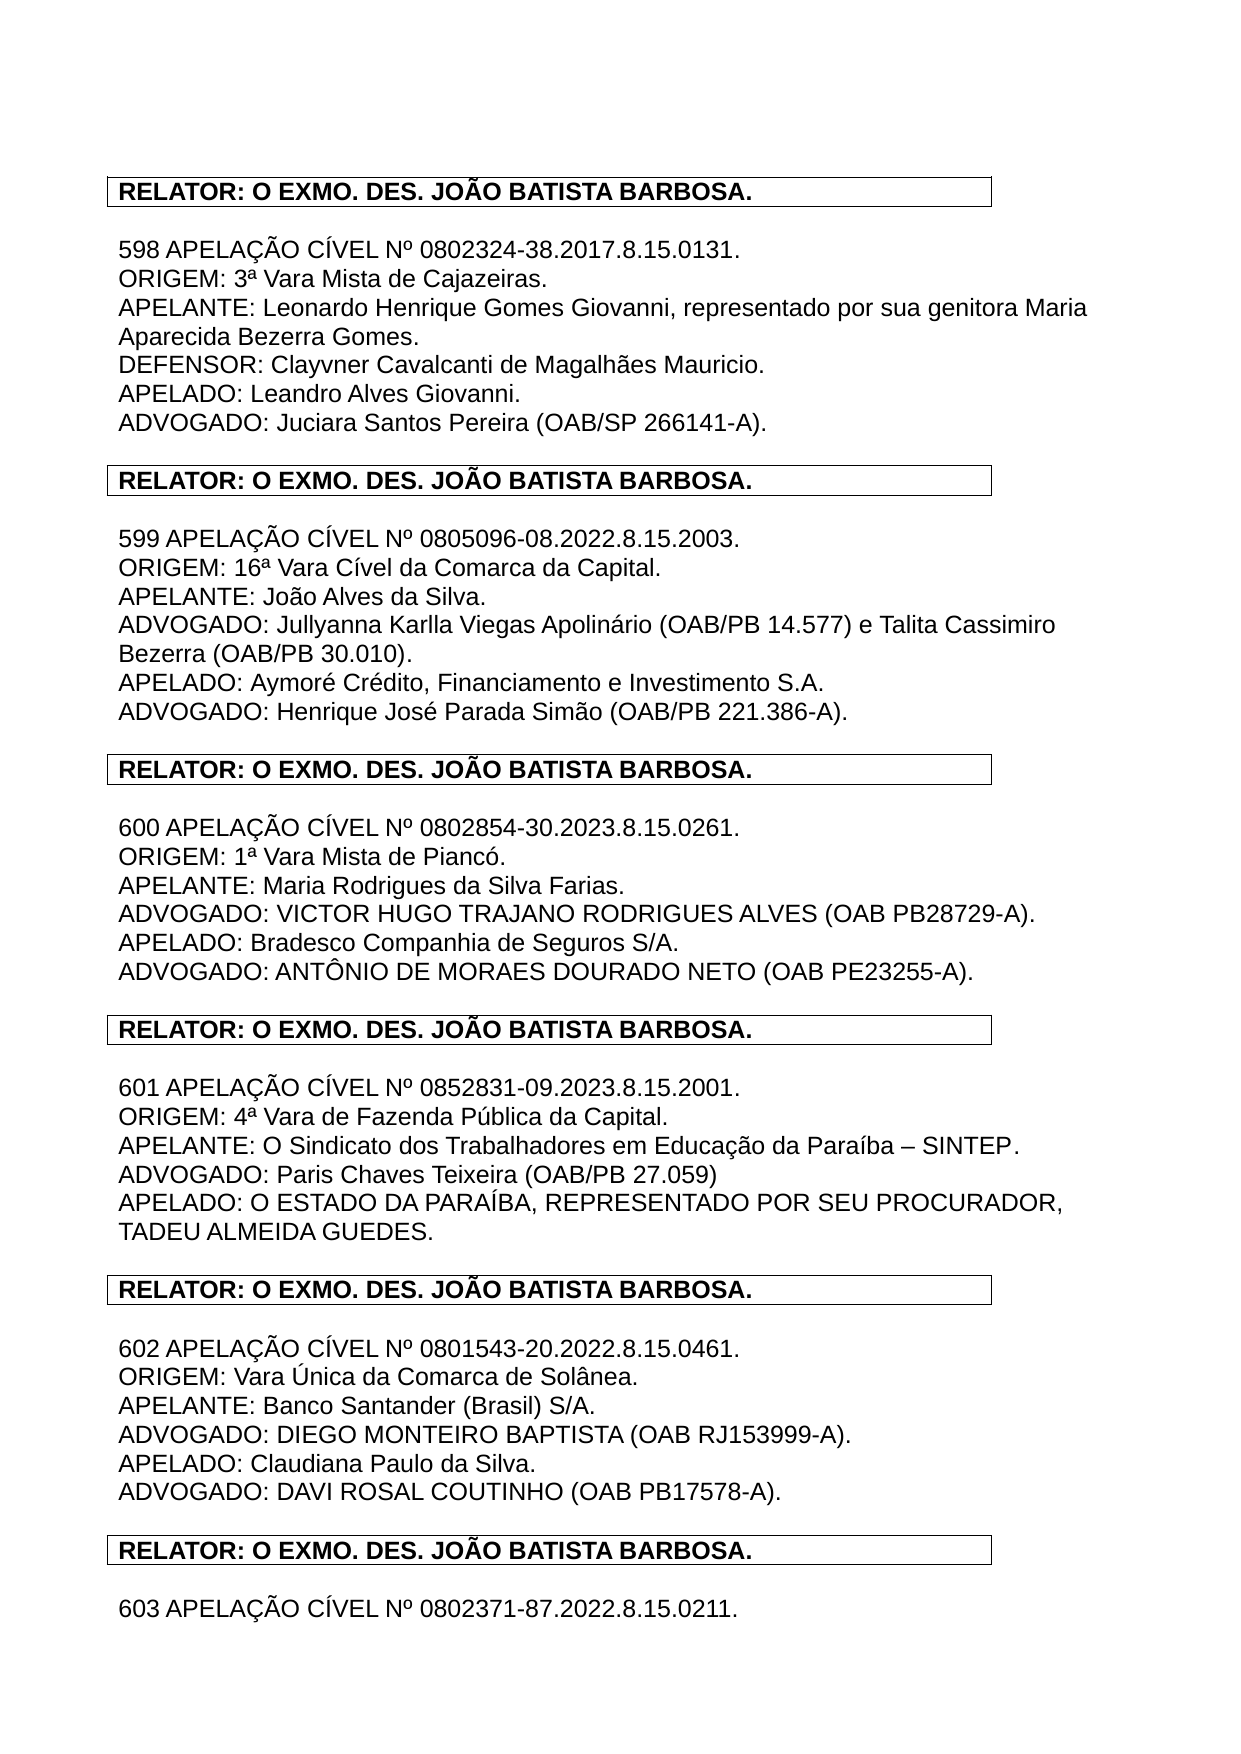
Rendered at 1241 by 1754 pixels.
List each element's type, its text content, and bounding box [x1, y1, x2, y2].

text ADVOGADO: ANTÔNIO DE MORAES DOURADO NETO (OAB PE23255-A). [118, 957, 1122, 986]
text 599 APELAÇÃO CÍVEL Nº 0805096-08.2022.8.15.2003. [118, 524, 1122, 553]
text APELADO: Leandro Alves Giovanni. [118, 379, 1122, 408]
text APELANTE: O Sindicato dos Trabalhadores em Educação da Paraíba – SINTEP. [118, 1131, 1122, 1160]
text ADVOGADO: Paris Chaves Teixeira (OAB/PB 27.059) [118, 1160, 1122, 1188]
text ORIGEM: 3ª Vara Mista de Cajazeiras. [118, 264, 1122, 293]
text 602 APELAÇÃO CÍVEL Nº 0801543-20.2022.8.15.0461. [118, 1334, 1122, 1362]
text ADVOGADO: Henrique José Parada Simão (OAB/PB 221.386-A). [118, 697, 1122, 726]
text ADVOGADO: Jullyanna Karlla Viegas Apolinário (OAB/PB 14.577) e Talita Cassimiro Bezerra (OAB/PB 30.010). [118, 611, 1122, 668]
text 601 APELAÇÃO CÍVEL Nº 0852831-09.2023.8.15.2001. [118, 1073, 1122, 1102]
table_header RELATOR: O EXMO. DES. JOÃO BATISTA BARBOSA. [108, 1536, 991, 1564]
table_header RELATOR: O EXMO. DES. JOÃO BATISTA BARBOSA. [108, 466, 991, 495]
text APELANTE: Banco Santander (Brasil) S/A. [118, 1391, 1122, 1420]
text ORIGEM: Vara Única da Comarca de Solânea. [118, 1362, 1122, 1391]
text APELADO: O ESTADO DA PARAÍBA, REPRESENTADO POR SEU PROCURADOR, TADEU ALMEIDA GUEDES. [118, 1188, 1122, 1246]
text DEFENSOR: Clayvner Cavalcanti de Magalhães Mauricio. [118, 350, 1122, 379]
text APELADO: Claudiana Paulo da Silva. [118, 1449, 1122, 1477]
text APELADO: Aymoré Crédito, Financiamento e Investimento S.A. [118, 668, 1122, 697]
text APELANTE: Maria Rodrigues da Silva Farias. [118, 871, 1122, 899]
text ADVOGADO: DAVI ROSAL COUTINHO (OAB PB17578-A). [118, 1477, 1122, 1506]
text ORIGEM: 4ª Vara de Fazenda Pública da Capital. [118, 1102, 1122, 1131]
text 600 APELAÇÃO CÍVEL Nº 0802854-30.2023.8.15.0261. [118, 813, 1122, 842]
text ADVOGADO: DIEGO MONTEIRO BAPTISTA (OAB RJ153999-A). [118, 1420, 1122, 1449]
text ORIGEM: 1ª Vara Mista de Piancó. [118, 842, 1122, 871]
table_header RELATOR: O EXMO. DES. JOÃO BATISTA BARBOSA. [108, 755, 991, 784]
text ADVOGADO: VICTOR HUGO TRAJANO RODRIGUES ALVES (OAB PB28729-A). [118, 899, 1122, 928]
table_header RELATOR: O EXMO. DES. JOÃO BATISTA BARBOSA. [108, 178, 991, 206]
text ADVOGADO: Juciara Santos Pereira (OAB/SP 266141-A). [118, 408, 1122, 437]
text 598 APELAÇÃO CÍVEL Nº 0802324-38.2017.8.15.0131. [118, 235, 1122, 264]
text APELANTE: João Alves da Silva. [118, 582, 1122, 611]
text ORIGEM: 16ª Vara Cível da Comarca da Capital. [118, 553, 1122, 582]
text APELADO: Bradesco Companhia de Seguros S/A. [118, 928, 1122, 957]
text APELANTE: Leonardo Henrique Gomes Giovanni, representado por sua genitora Maria Aparecida Bezerra Gomes. [118, 293, 1122, 350]
table_header RELATOR: O EXMO. DES. JOÃO BATISTA BARBOSA. [108, 1016, 991, 1044]
text 603 APELAÇÃO CÍVEL Nº 0802371-87.2022.8.15.0211. [118, 1594, 1122, 1623]
table_header RELATOR: O EXMO. DES. JOÃO BATISTA BARBOSA. [108, 1276, 991, 1304]
